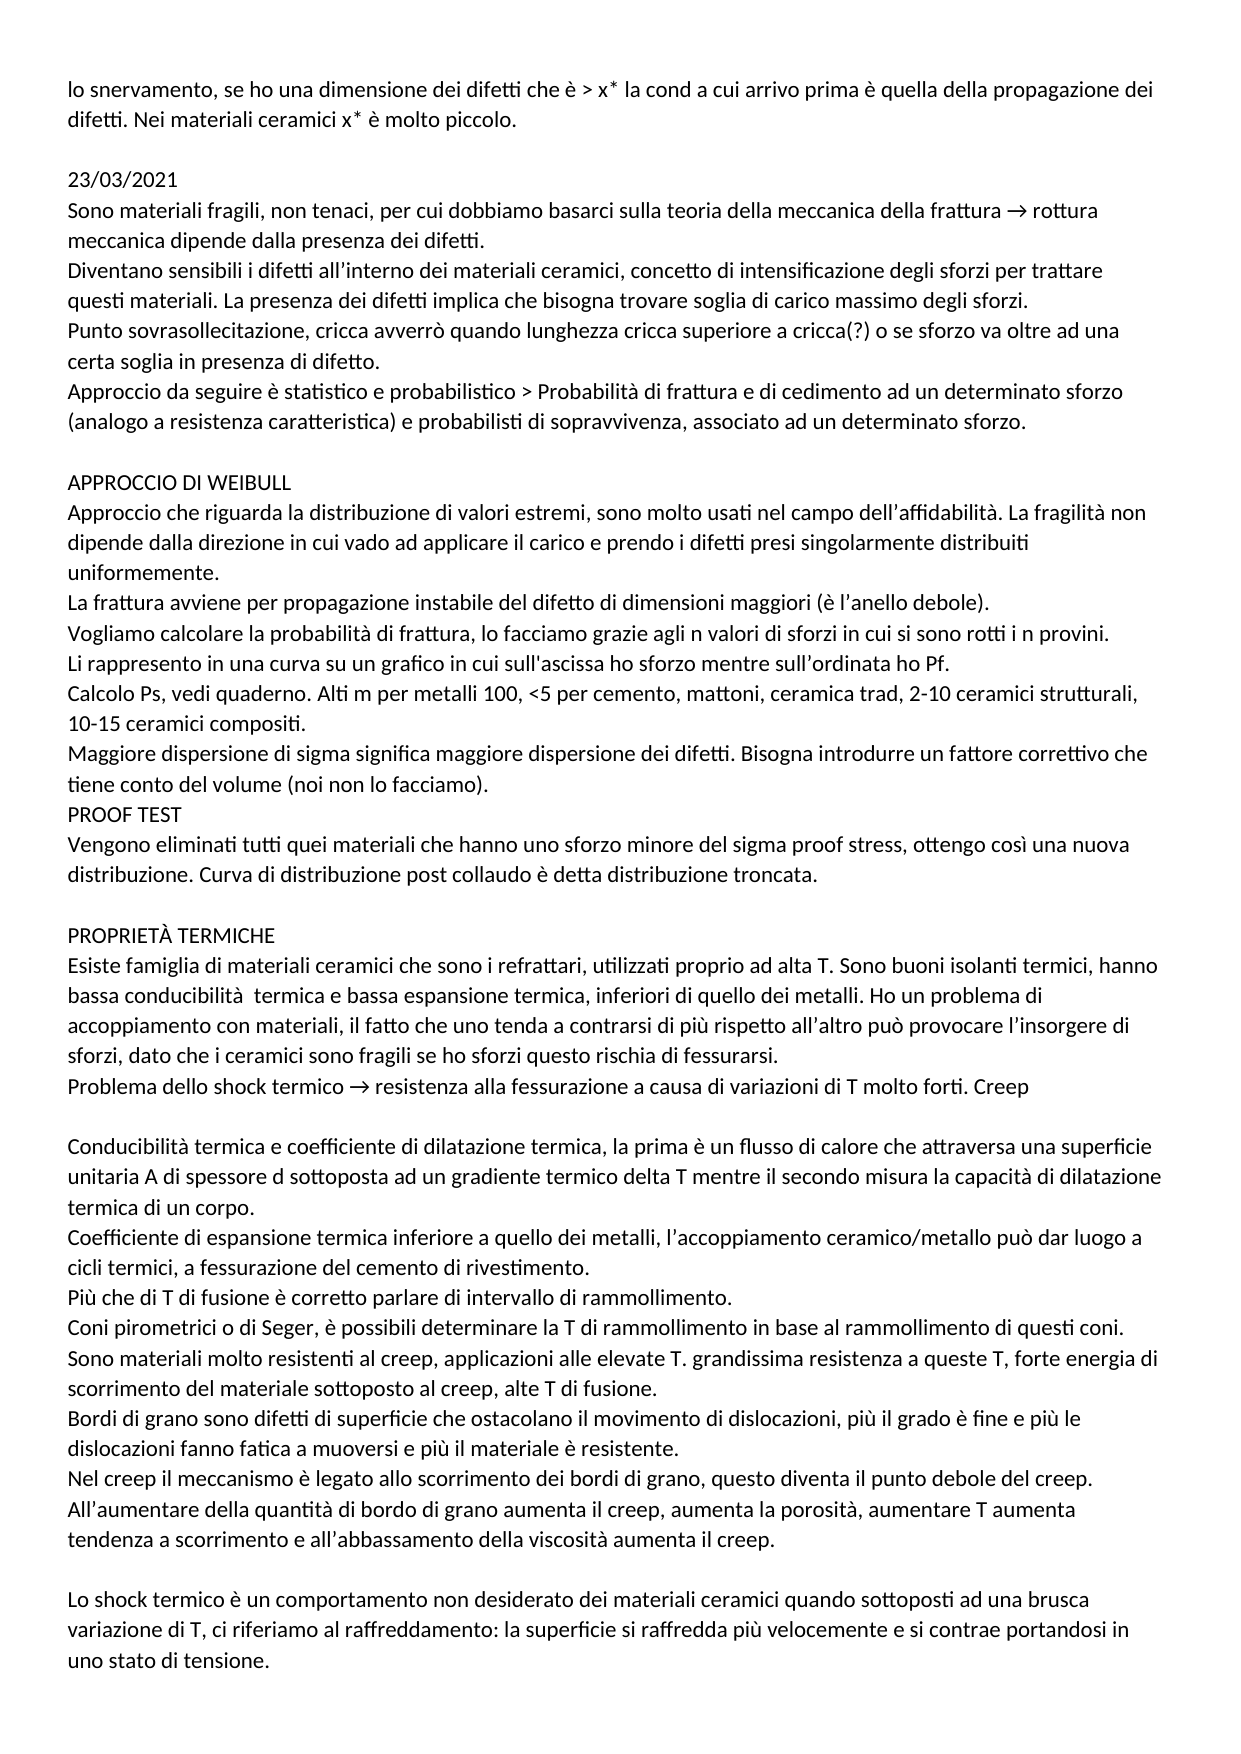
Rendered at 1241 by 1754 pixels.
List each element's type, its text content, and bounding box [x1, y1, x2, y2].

text lo snervamento, se ho una dimensione dei difetti che è > x* la cond a cui arrivo prima è quella della propagazione dei difetti. Nei materiali ceramici x* è molto piccolo. 23/03/2021 Sono materiali fragili, non tenaci, per cui dobbiamo basarci sulla teoria della meccanica della frattura → rottura meccanica dipende dalla presenza dei difetti. Diventano sensibili i difetti all’interno dei materiali ceramici, concetto di intensificazione degli sforzi per trattare questi materiali. La presenza dei difetti implica che bisogna trovare soglia di carico massimo degli sforzi. Punto sovrasollecitazione, cricca avverrò quando lunghezza cricca superiore a cricca(?) o se sforzo va oltre ad una certa soglia in presenza di difetto. Approccio da seguire è statistico e probabilistico > Probabilità di frattura e di cedimento ad un determinato sforzo (analogo a resistenza caratteristica) e probabilisti di sopravvivenza, associato ad un determinato sforzo. APPROCCIO DI WEIBULL Approccio che riguarda la distribuzione di valori estremi, sono molto usati nel campo dell’affidabilità. La fragilità non dipende dalla direzione in cui vado ad applicare il carico e prendo i difetti presi singolarmente distribuiti uniformemente. La frattura avviene per propagazione instabile del difetto di dimensioni maggiori (è l’anello debole). Vogliamo calcolare la probabilità di frattura, lo facciamo grazie agli n valori di sforzi in cui si sono rotti i n provini. Li rappresento in una curva su un grafico in cui sull'ascissa ho sforzo mentre sull’ordinata ho Pf. Calcolo Ps, vedi quaderno. Alti m per metalli 100, <5 per cemento, mattoni, ceramica trad, 2-10 ceramici strutturali, 10-15 ceramici compositi. Maggiore dispersione di sigma significa maggiore dispersione dei difetti. Bisogna introdurre un fattore correttivo che tiene conto del volume (noi non lo facciamo). PROOF TEST Vengono eliminati tutti quei materiali che hanno uno sforzo minore del sigma proof stress, ottengo così una nuova distribuzione. Curva di distribuzione post collaudo è detta distribuzione troncata. PROPRIETÀ TERMICHE Esiste famiglia di materiali ceramici che sono i refrattari, utilizzati proprio ad alta T. Sono buoni isolanti termici, hanno bassa conducibilità termica e bassa espansione termica, inferiori di quello dei metalli. Ho un problema di accoppiamento con materiali, il fatto che uno tenda a contrarsi di più rispetto all’altro può provocare l’insorgere di sforzi, dato che i ceramici sono fragili se ho sforzi questo rischia di fessurarsi. Problema dello shock termico → resistenza alla fessurazione a causa di variazioni di T molto forti. Creep Conducibilità termica e coefficiente di dilatazione termica, la prima è un flusso di calore che attraversa una superficie unitaria A di spessore d sottoposta ad un gradiente termico delta T mentre il secondo misura la capacità di dilatazione termica di un corpo. Coefficiente di espansione termica inferiore a quello dei metalli, l’accoppiamento ceramico/metallo può dar luogo a cicli termici, a fessurazione del cemento di rivestimento. Più che di T di fusione è corretto parlare di intervallo di rammollimento. Coni pirometrici o di Seger, è possibili determinare la T di rammollimento in base al rammollimento di questi coni. Sono materiali molto resistenti al creep, applicazioni alle elevate T. grandissima resistenza a queste T, forte energia di scorrimento del materiale sottoposto al creep, alte T di fusione. Bordi di grano sono difetti di superficie che ostacolano il movimento di dislocazioni, più il grado è fine e più le dislocazioni fanno fatica a muoversi e più il materiale è resistente. Nel creep il meccanismo è legato allo scorrimento dei bordi di grano, questo diventa il punto debole del creep. All’aumentare della quantità di bordo di grano aumenta il creep, aumenta la porosità, aumentare T aumenta tendenza a scorrimento e all’abbassamento della viscosità aumenta il creep. Lo shock termico è un comportamento non desiderato dei materiali ceramici quando sottoposti ad una brusca variazione di T, ci riferiamo al raffreddamento: la superficie si raffredda più velocemente e si contrae portandosi in uno stato di tensione. [67, 75, 1165, 1674]
